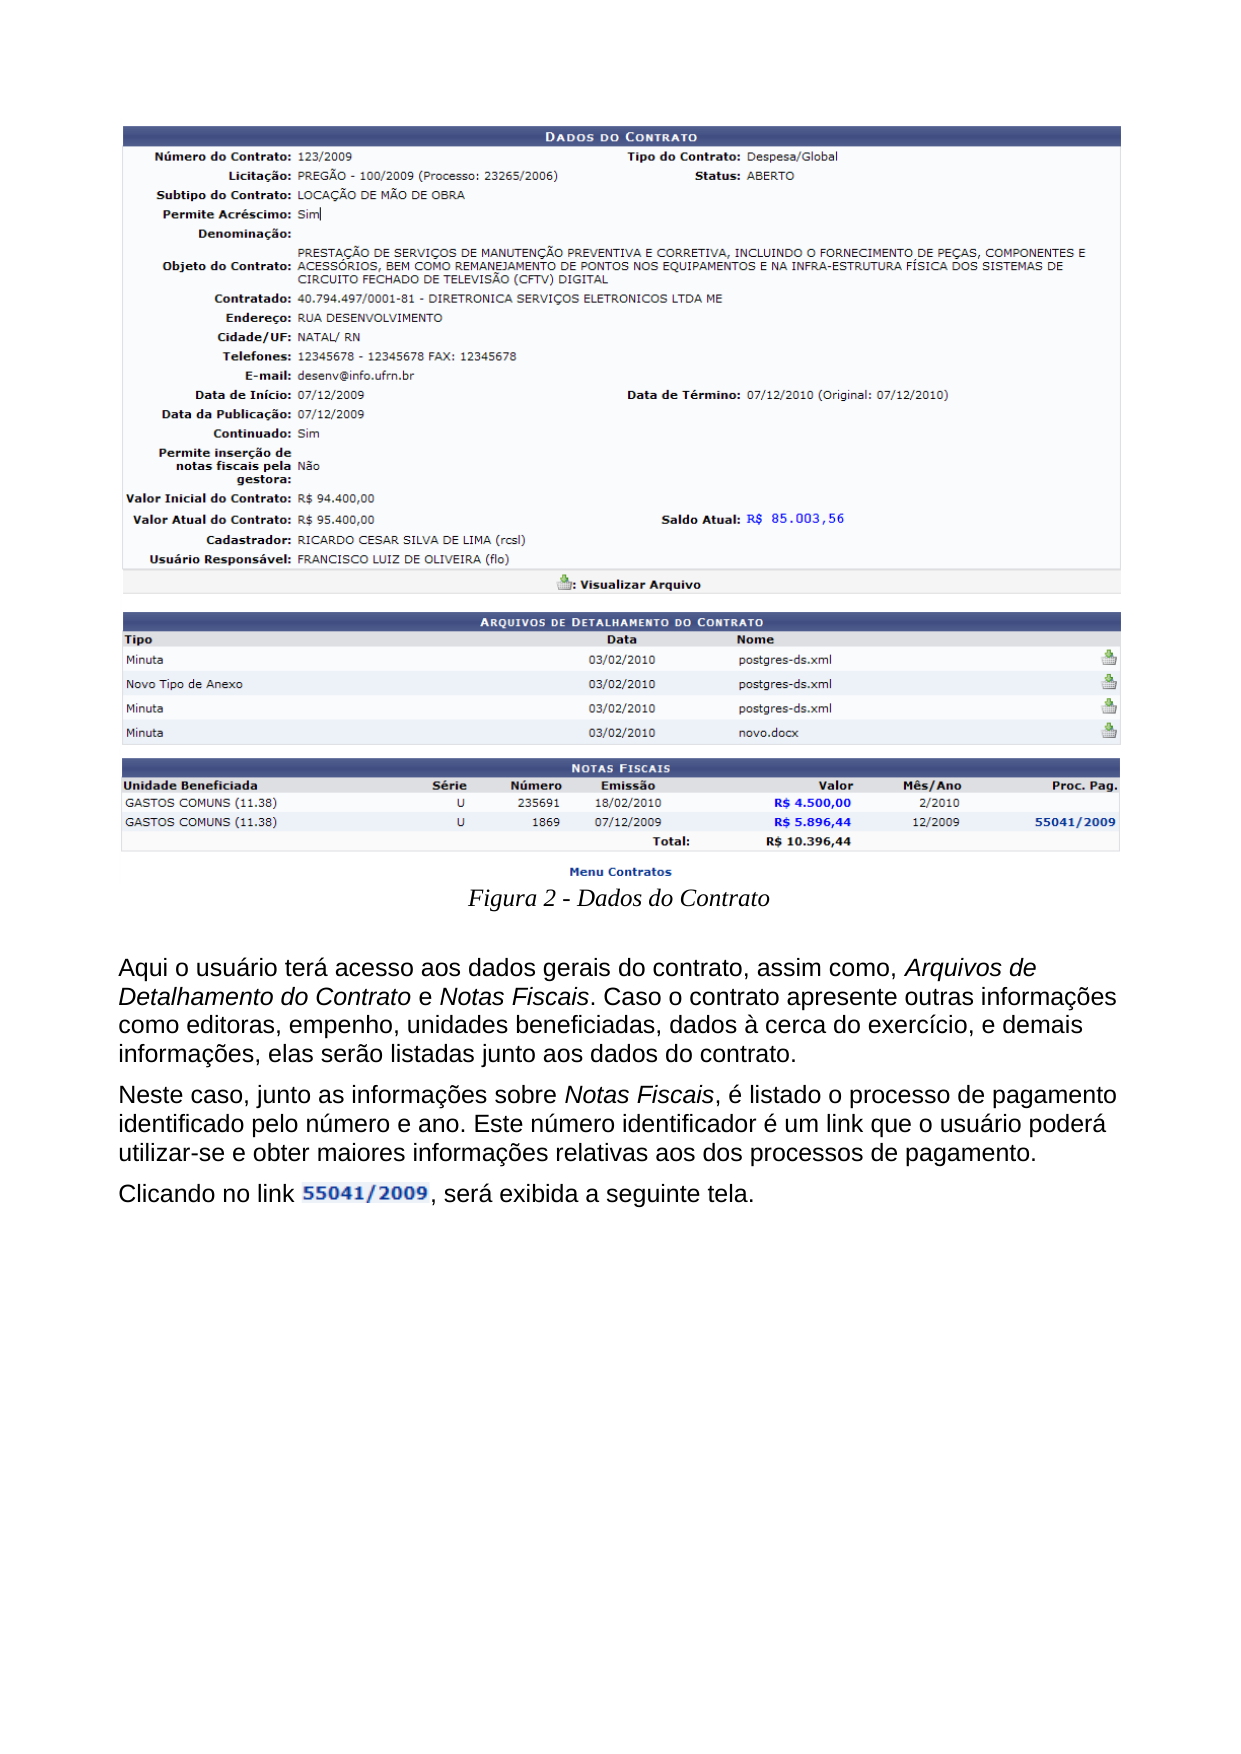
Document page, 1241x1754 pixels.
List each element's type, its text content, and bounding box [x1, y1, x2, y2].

text Clicando no link , será exibida a seguinte tela. [118, 1179, 1122, 1208]
picture [118, 118, 1123, 883]
picture [301, 1182, 430, 1203]
text Neste caso, junto as informações sobre Notas Fiscais, é listado o processo de pagamento identificado pelo número e ano. Este número identificador é um link que o usuário poderá utilizar-se e obter maiores informações relativas aos dos processos de pagamento. [118, 1080, 1122, 1167]
text Figura 2 - Dados do Contrato [118, 883, 1122, 912]
text Aqui o usuário terá acesso aos dados gerais do contrato, assim como, Arquivos de Detalhamento do Contrato e Notas Fiscais. Caso o contrato apresente outras informações como editoras, empenho, unidades beneficiadas, dados à cerca do exercício, e demais informações, elas serão listadas junto aos dados do contrato. [118, 953, 1122, 1068]
